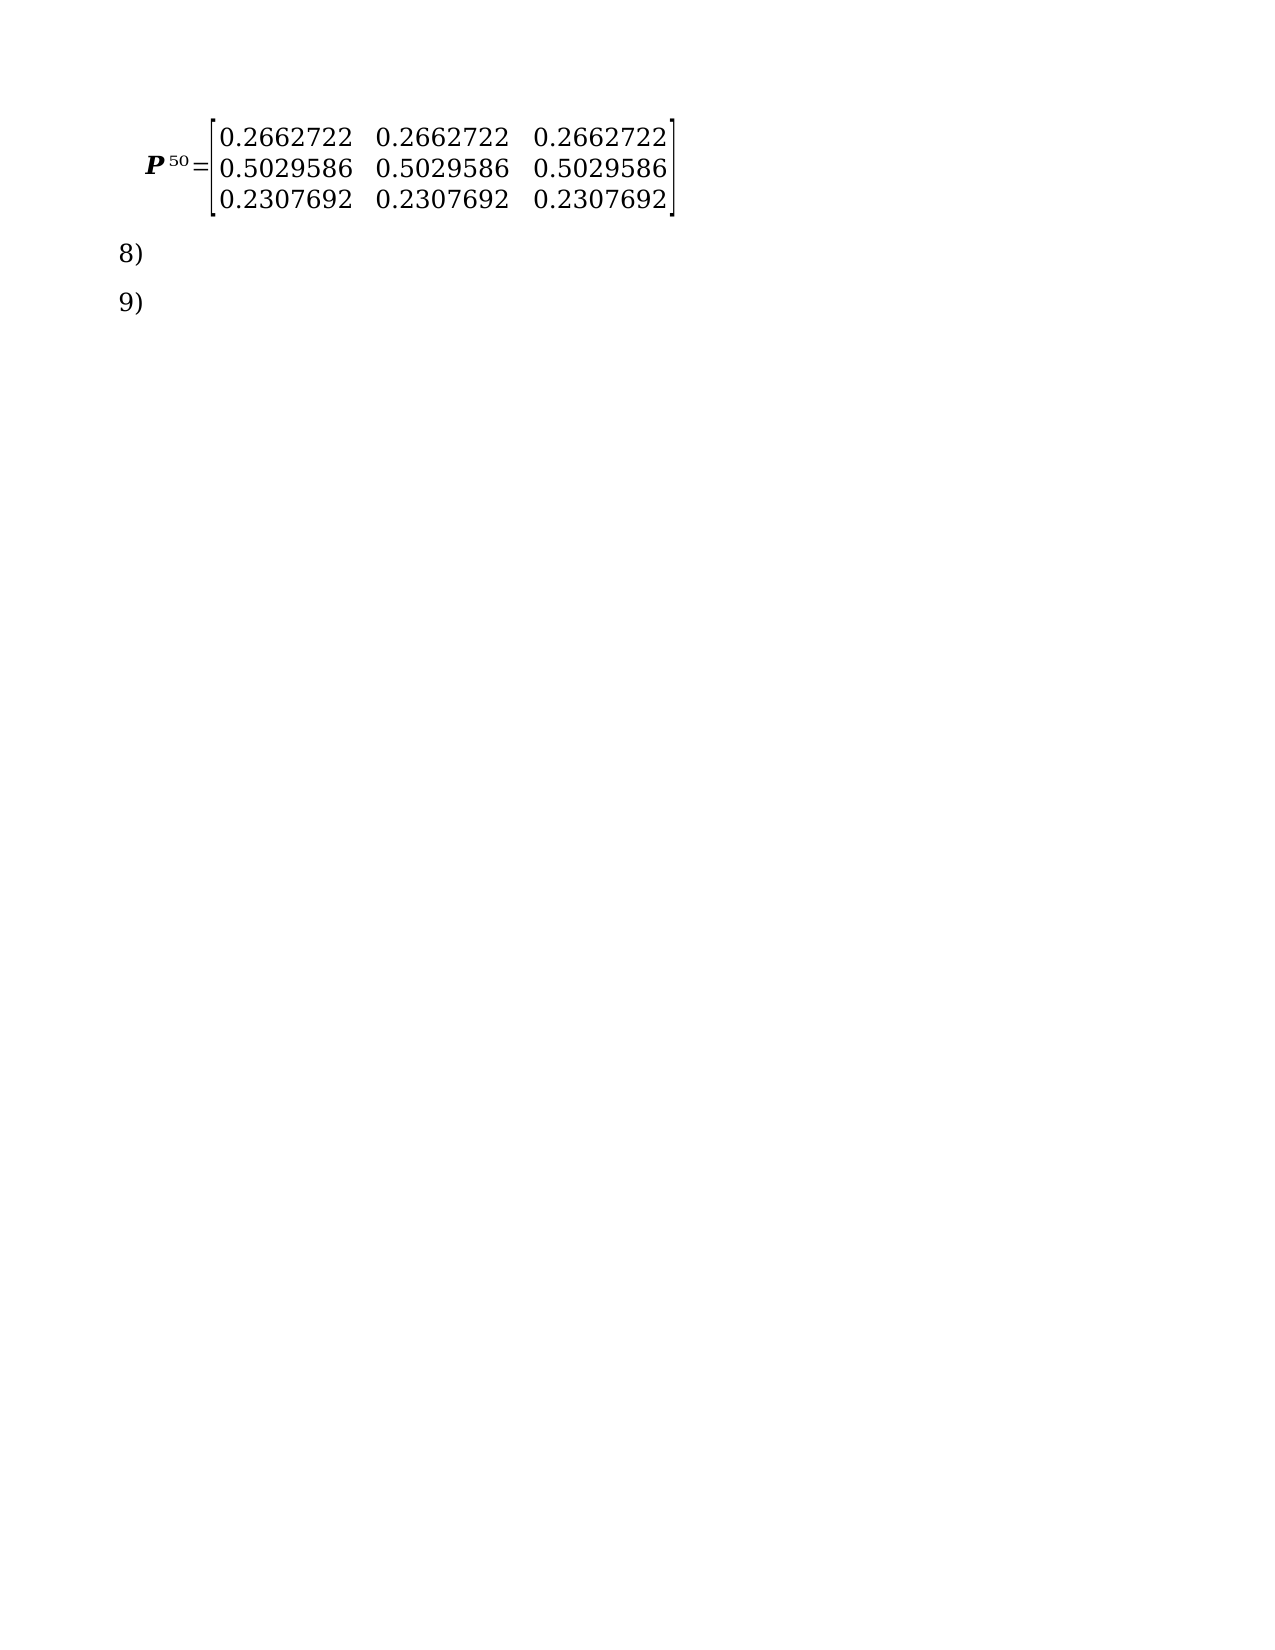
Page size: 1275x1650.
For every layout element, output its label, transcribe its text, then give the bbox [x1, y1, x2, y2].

text 8) [118, 239, 1157, 268]
text 9) [118, 289, 1157, 318]
